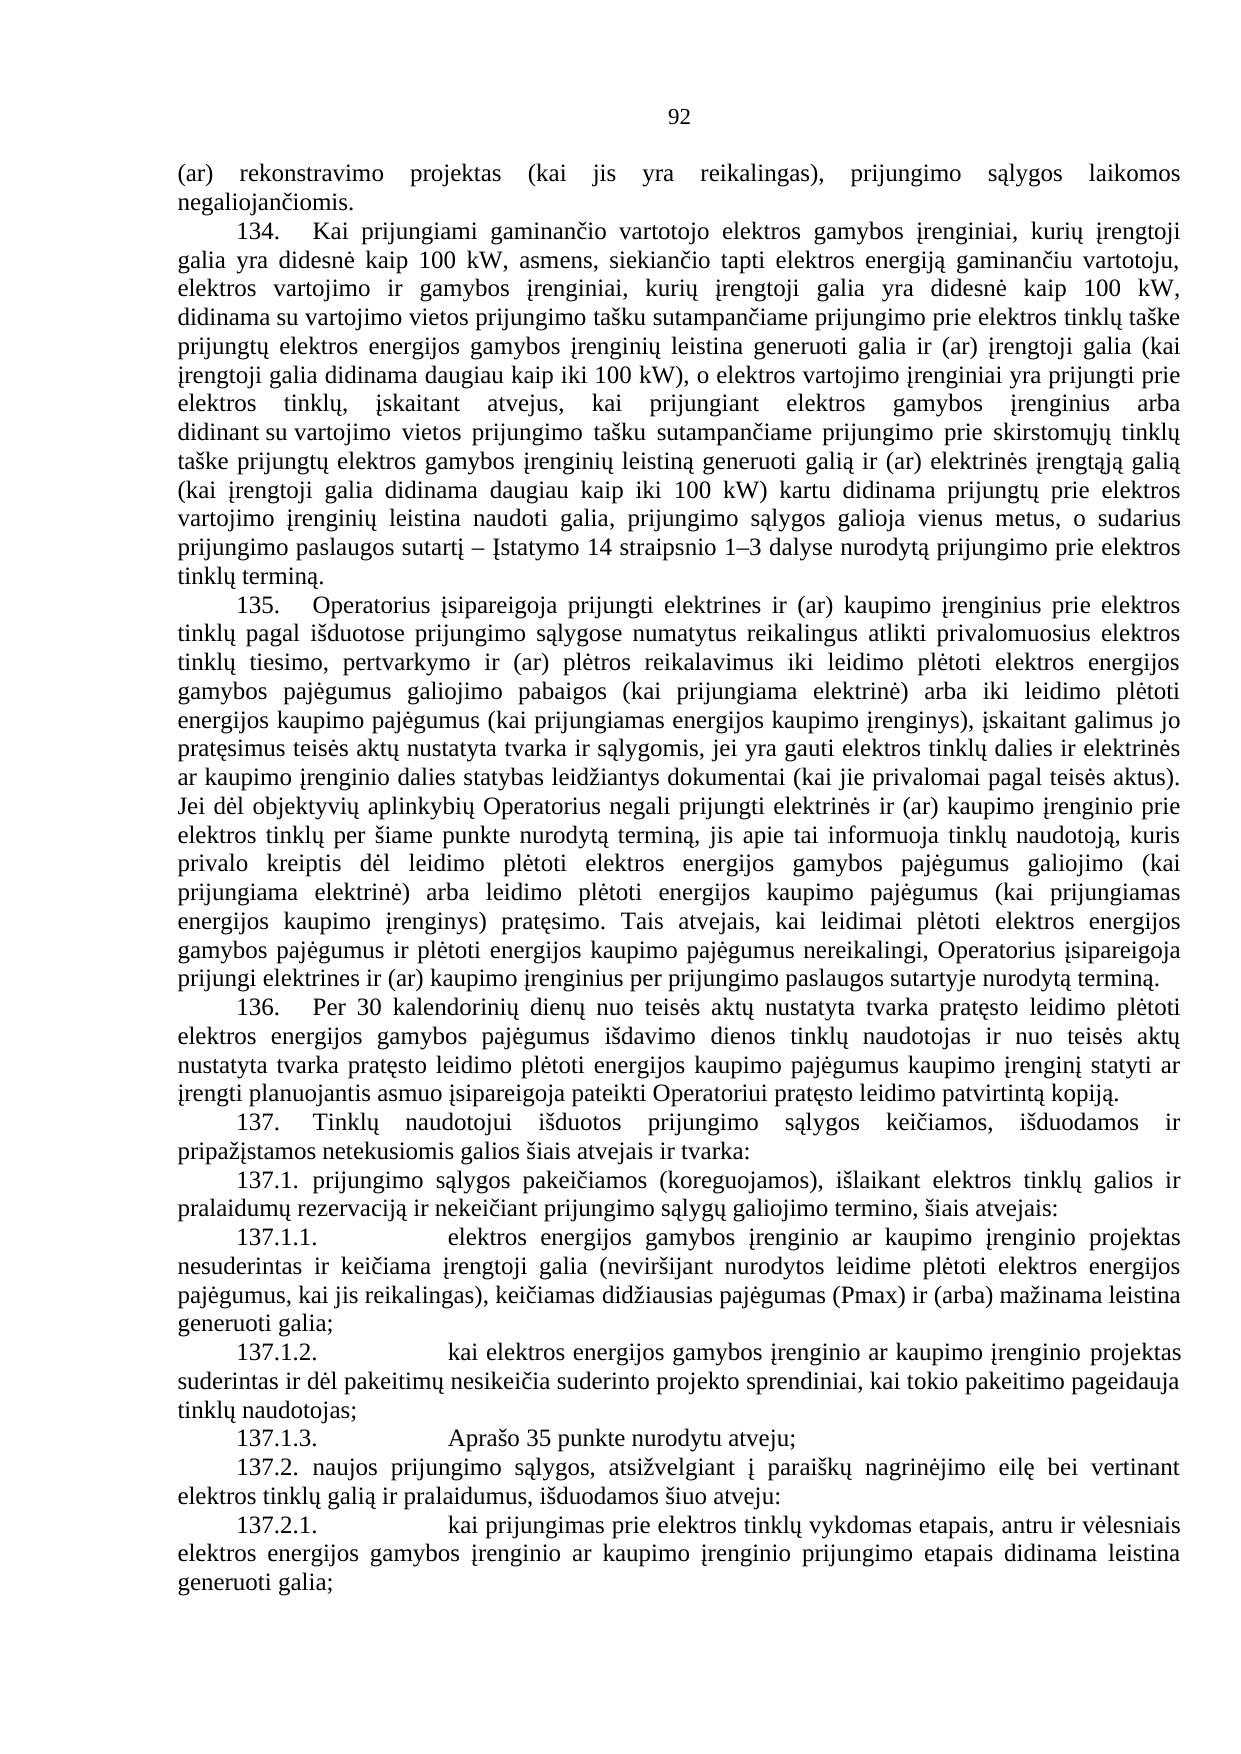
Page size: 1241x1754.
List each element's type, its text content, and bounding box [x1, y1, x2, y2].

text 137.1.1. elektros energijos gamybos įrenginio ar kaupimo įrenginio projektas nesuderintas ir keičiama įrengtoji galia (neviršijant nurodytos leidime plėtoti elektros energijos pajėgumus, kai jis reikalingas), keičiamas didžiausias pajėgumas (Pmax) ir (arba) mažinama leistina generuoti galia; [177, 1222, 1181, 1337]
text 137.1.3. Aprašo ‎35 punkte nurodytu atveju; [177, 1423, 1181, 1452]
text 137.1. prijungimo sąlygos pakeičiamos (koreguojamos), išlaikant elektros tinklų galios ir pralaidumų rezervaciją ir nekeičiant prijungimo sąlygų galiojimo termino, šiais atvejais: [177, 1165, 1181, 1222]
text 137.2. naujos prijungimo sąlygos, atsižvelgiant į paraiškų nagrinėjimo eilę bei vertinant elektros tinklų galią ir pralaidumus, išduodamos šiuo atveju: [177, 1452, 1181, 1510]
text 136. Per 30 kalendorinių dienų nuo teisės aktų nustatyta tvarka pratęsto leidimo plėtoti elektros energijos gamybos pajėgumus išdavimo dienos tinklų naudotojas ir nuo teisės aktų nustatyta tvarka pratęsto leidimo plėtoti energijos kaupimo pajėgumus kaupimo įrenginį statyti ar įrengti planuojantis asmuo įsipareigoja pateikti Operatoriui pratęsto leidimo patvirtintą kopiją. [177, 992, 1181, 1107]
text 134. Kai prijungiami gaminančio vartotojo elektros gamybos įrenginiai, kurių įrengtoji galia yra didesnė kaip 100 kW, asmens, siekiančio tapti elektros energiją gaminančiu vartotoju, elektros vartojimo ir gamybos įrenginiai, kurių įrengtoji galia yra didesnė kaip 100 kW, didinama su vartojimo vietos prijungimo tašku sutampančiame prijungimo prie elektros tinklų taške prijungtų elektros energijos gamybos įrenginių leistina generuoti galia ir (ar) įrengtoji galia (kai įrengtoji galia didinama daugiau kaip iki 100 kW), o elektros vartojimo įrenginiai yra prijungti prie elektros tinklų, įskaitant atvejus, kai prijungiant elektros gamybos įrenginius arba didinant su vartojimo vietos prijungimo tašku sutampančiame prijungimo prie skirstomųjų tinklų taške prijungtų elektros gamybos įrenginių leistiną generuoti galią ir (ar) elektrinės įrengtąją galią (kai įrengtoji galia didinama daugiau kaip iki 100 kW) kartu didinama prijungtų prie elektros vartojimo įrenginių leistina naudoti galia, prijungimo sąlygos galioja vienus metus, o sudarius prijungimo paslaugos sutartį – Įstatymo 14 straipsnio 1–3 dalyse nurodytą prijungimo prie elektros tinklų terminą. [177, 216, 1181, 590]
text (ar) rekonstravimo projektas (kai jis yra reikalingas), prijungimo sąlygos laikomos negaliojančiomis. [177, 158, 1181, 216]
text 137.1.2. kai elektros energijos gamybos įrenginio ar kaupimo įrenginio projektas suderintas ir dėl pakeitimų nesikeičia suderinto projekto sprendiniai, kai tokio pakeitimo pageidauja tinklų naudotojas; [177, 1337, 1181, 1423]
text 137.2.1. kai prijungimas prie elektros tinklų vykdomas etapais, antru ir vėlesniais elektros energijos gamybos įrenginio ar kaupimo įrenginio prijungimo etapais didinama leistina generuoti galia; [177, 1510, 1181, 1596]
text 135. Operatorius įsipareigoja prijungti elektrines ir (ar) kaupimo įrenginius prie elektros tinklų pagal išduotose prijungimo sąlygose numatytus reikalingus atlikti privalomuosius elektros tinklų tiesimo, pertvarkymo ir (ar) plėtros reikalavimus iki leidimo plėtoti elektros energijos gamybos pajėgumus galiojimo pabaigos (kai prijungiama elektrinė) arba iki leidimo plėtoti energijos kaupimo pajėgumus (kai prijungiamas energijos kaupimo įrenginys), įskaitant galimus jo pratęsimus teisės aktų nustatyta tvarka ir sąlygomis, jei yra gauti elektros tinklų dalies ir elektrinės ar kaupimo įrenginio dalies statybas leidžiantys dokumentai (kai jie privalomai pagal teisės aktus). Jei dėl objektyvių aplinkybių Operatorius negali prijungti elektrinės ir (ar) kaupimo įrenginio prie elektros tinklų per šiame punkte nurodytą terminą, jis apie tai informuoja tinklų naudotoją, kuris privalo kreiptis dėl leidimo plėtoti elektros energijos gamybos pajėgumus galiojimo (kai prijungiama elektrinė) arba leidimo plėtoti energijos kaupimo pajėgumus (kai prijungiamas energijos kaupimo įrenginys) pratęsimo. Tais atvejais, kai leidimai plėtoti elektros energijos gamybos pajėgumus ir plėtoti energijos kaupimo pajėgumus nereikalingi, Operatorius įsipareigoja prijungi elektrines ir (ar) kaupimo įrenginius per prijungimo paslaugos sutartyje nurodytą terminą. [177, 590, 1181, 992]
text 137. Tinklų naudotojui išduotos prijungimo sąlygos keičiamos, išduodamos ir pripažįstamos netekusiomis galios šiais atvejais ir tvarka: [177, 1107, 1181, 1165]
